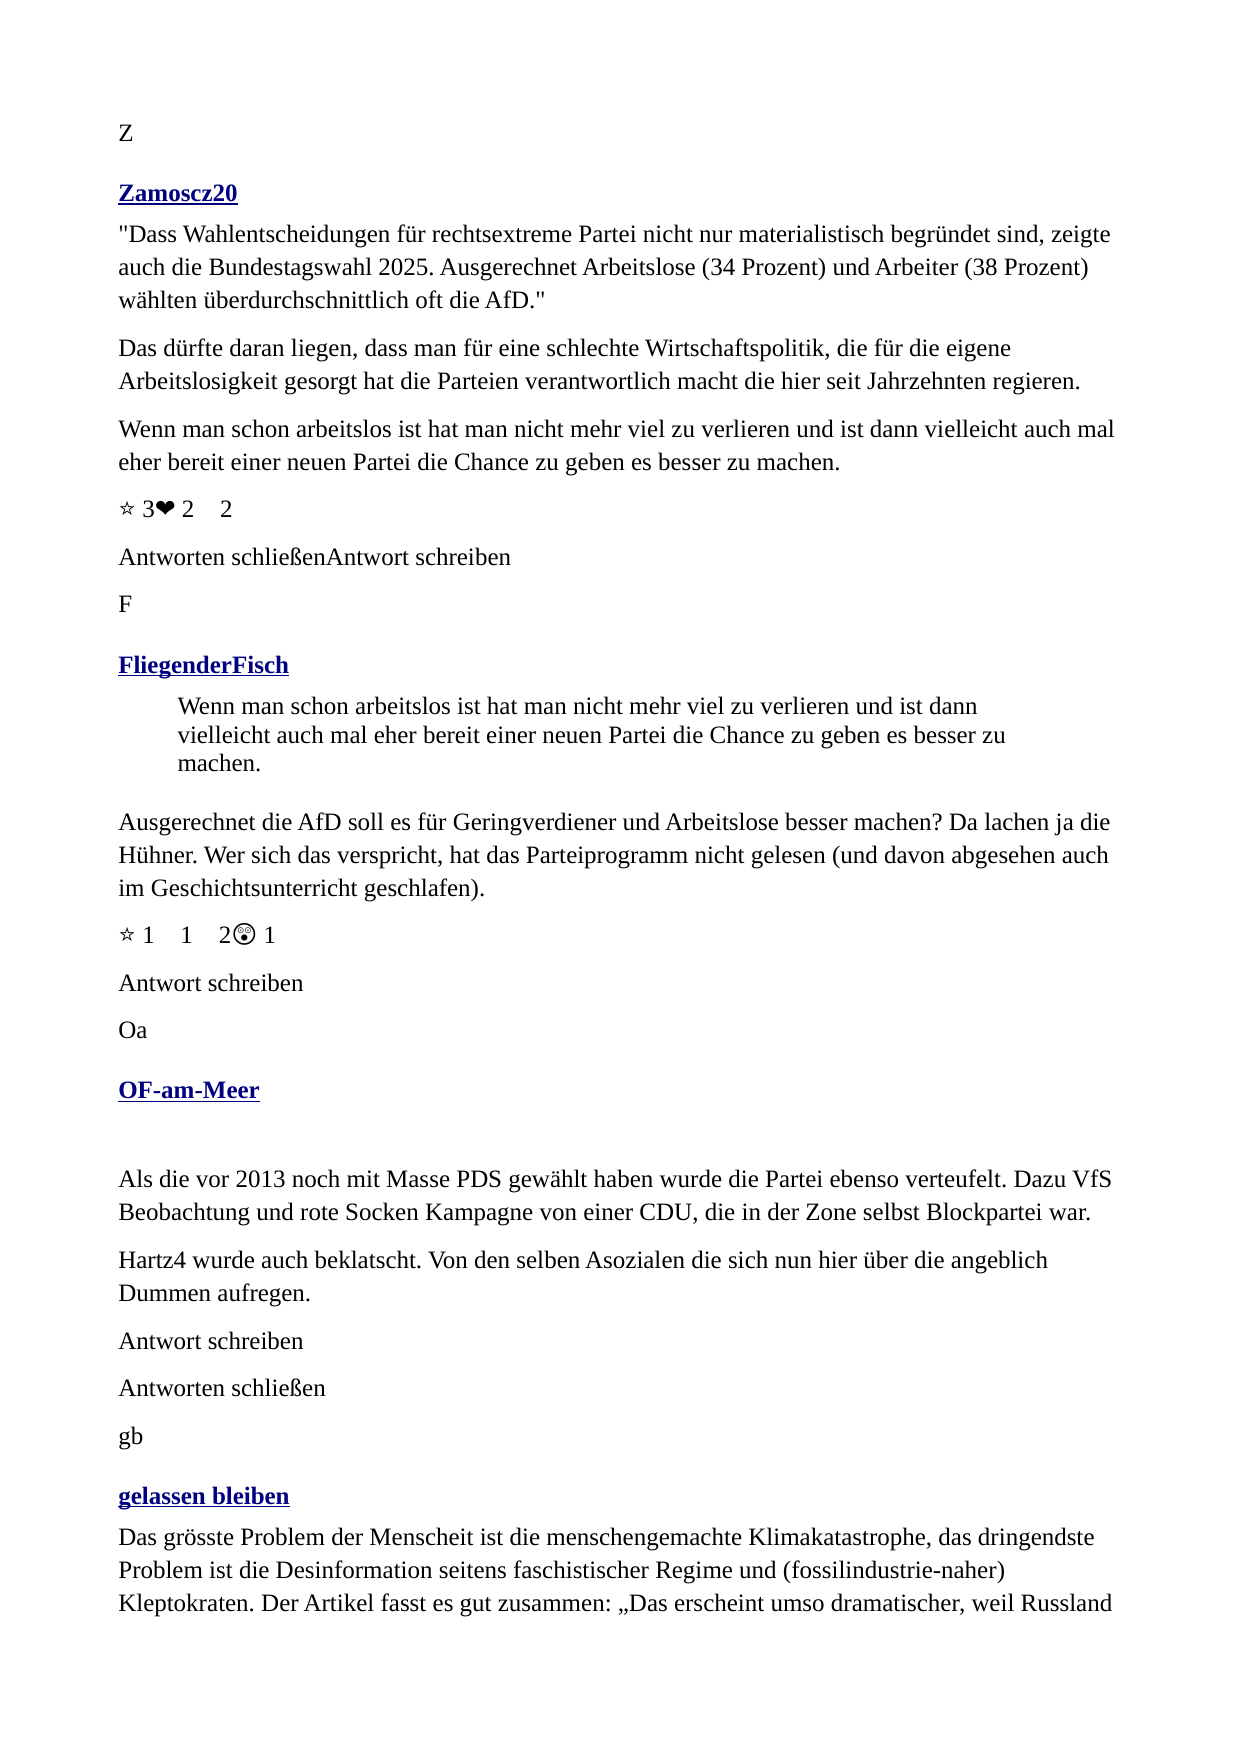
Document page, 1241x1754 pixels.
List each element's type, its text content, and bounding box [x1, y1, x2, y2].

text "Dass Wahlentscheidungen für rechtsextreme Partei nicht nur materialistisch begründet sind, zeigte auch die Bundestagswahl 2025. Ausgerechnet Arbeitslose (34 Prozent) und Arbeiter (38 Prozent) wählten überdurchschnittlich oft die AfD." [118, 219, 1122, 314]
text Z [118, 118, 1122, 147]
text Das grösste Problem der Menscheit ist die menschengemachte Klimakatastrophe, das dringendste Problem ist die Desinformation seitens faschistischer Regime und (fossilindustrie-naher) Kleptokraten. Der Artikel fasst es gut zusammen: „Das erscheint umso dramatischer, weil Russland [118, 1522, 1122, 1617]
text Ausgerechnet die AfD soll es für Geringverdiener und Arbeitslose besser machen? Da lachen ja die Hühner. Wer sich das verspricht, hat das Parteiprogramm nicht gelesen (und davon abgesehen auch im Geschichtsunterricht geschlafen). [118, 807, 1122, 901]
text Wenn man schon arbeitslos ist hat man nicht mehr viel zu verlieren und ist dann vielleicht auch mal eher bereit einer neuen Partei die Chance zu geben es besser zu machen. [118, 414, 1122, 476]
text Antworten schließenAntwort schreiben [118, 542, 1122, 571]
subtitle gelassen bleiben [118, 1481, 1122, 1510]
text ⭐️ 1🙁 1🤨 2😲 1 [118, 920, 1122, 949]
text Antwort schreiben [118, 968, 1122, 997]
text F [118, 589, 1122, 618]
text Das dürfte daran liegen, dass man für eine schlechte Wirtschaftspolitik, die für die eigene Arbeitslosigkeit gesorgt hat die Parteien verantwortlich macht die hier seit Jahrzehnten regieren. [118, 333, 1122, 395]
text Antworten schließen [118, 1373, 1122, 1402]
text Als die vor 2013 noch mit Masse PDS gewählt haben wurde die Partei ebenso verteufelt. Dazu VfS Beobachtung und rote Socken Kampagne von einer CDU, die in der Zone selbst Blockpartei war. [118, 1164, 1122, 1226]
text Oa [118, 1016, 1122, 1044]
text gb [118, 1421, 1122, 1450]
text ⭐️ 3❤️ 2🤨 2 [118, 494, 1122, 523]
subtitle Zamoscz20 [118, 178, 1122, 207]
text Antwort schreiben [118, 1326, 1122, 1354]
text Hartz4 wurde auch beklatscht. Von den selben Asozialen die sich nun hier über die angeblich Dummen aufregen. [118, 1245, 1122, 1307]
text Wenn man schon arbeitslos ist hat man nicht mehr viel zu verlieren und ist dann vielleicht auch mal eher bereit einer neuen Partei die Chance zu geben es besser zu machen. [177, 691, 1063, 777]
subtitle FliegenderFisch [118, 650, 1122, 678]
subtitle OF-am-Meer [118, 1076, 1122, 1104]
